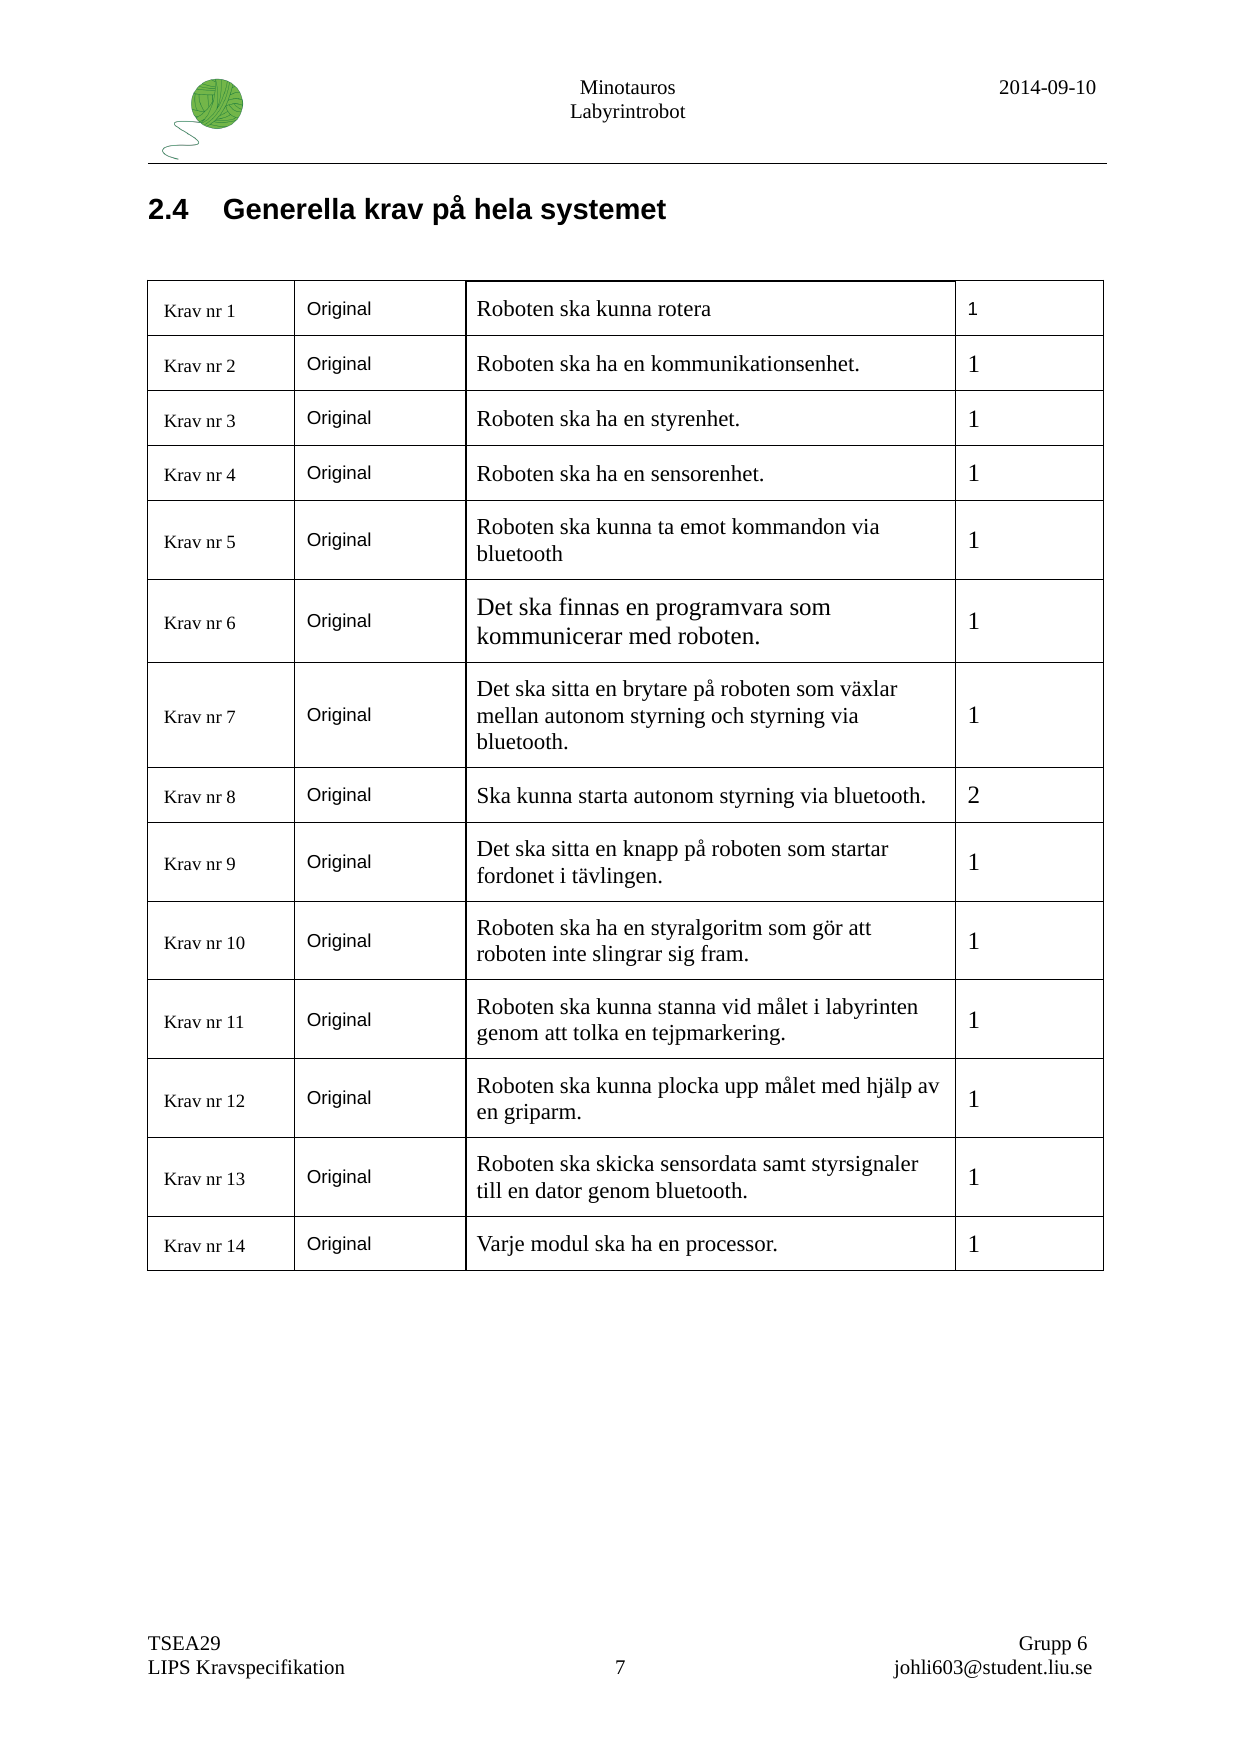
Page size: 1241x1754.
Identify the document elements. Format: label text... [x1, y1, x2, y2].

table_cell [148, 446, 294, 500]
table_cell Original [295, 823, 465, 901]
table_cell Original [295, 580, 465, 662]
table_cell Det ska sitta en brytare på roboten som växlar mellan autonom styrning och styrning via bluetooth. [467, 663, 955, 767]
table_cell Original [295, 1138, 465, 1216]
table_cell Det ska sitta en knapp på roboten som startar fordonet i tävlingen. [467, 823, 955, 901]
table_cell Roboten ska ha en styrenhet. [467, 391, 955, 445]
table_cell 1 [956, 391, 1103, 445]
table_cell Original [295, 663, 465, 767]
table_cell 1 [956, 663, 1103, 767]
table_cell [148, 1059, 294, 1137]
table_cell 1 [956, 580, 1103, 662]
table_cell [148, 336, 294, 390]
table_cell 1 [956, 1059, 1103, 1137]
table_cell [148, 823, 294, 901]
table_cell [148, 1217, 294, 1270]
table_cell Original [295, 336, 465, 390]
table_cell 1 [956, 1138, 1103, 1216]
subtitle 2.4 Generella krav på hela systemet [148, 192, 1092, 226]
table_cell Original [295, 501, 465, 578]
table_cell Original [295, 768, 465, 822]
table_cell 1 [956, 823, 1103, 901]
table_cell Original [295, 1059, 465, 1137]
table_cell Original [295, 902, 465, 979]
table_cell Roboten ska ha en sensorenhet. [467, 446, 955, 500]
table_cell Original [295, 446, 465, 500]
table_cell Varje modul ska ha en processor. [467, 1217, 955, 1270]
table_cell [148, 580, 294, 662]
table_cell Original [295, 391, 465, 445]
table_cell 1 [956, 1217, 1103, 1270]
table_cell 1 [956, 501, 1103, 578]
table_cell [148, 980, 294, 1058]
table_header [148, 281, 294, 335]
table_cell Original [295, 1217, 465, 1270]
table_cell 1 [956, 980, 1103, 1058]
table_cell 1 [956, 902, 1103, 979]
table_cell Roboten ska kunna ta emot kommandon via bluetooth [467, 501, 955, 578]
table_header 1 [956, 281, 1103, 335]
table_cell 1 [956, 336, 1103, 390]
table_cell 2 [956, 768, 1103, 822]
table_cell Original [295, 980, 465, 1058]
table_cell Roboten ska kunna plocka upp målet med hjälp av en griparm. [467, 1059, 955, 1137]
table_header Roboten ska kunna rotera [467, 282, 955, 335]
table_cell Det ska finnas en programvara som kommunicerar med roboten. [467, 580, 955, 662]
table_header Original [295, 281, 465, 335]
table_cell Roboten ska ha en kommunikationsenhet. [467, 336, 955, 390]
table_cell Roboten ska skicka sensordata samt styrsignaler till en dator genom bluetooth. [467, 1138, 955, 1216]
table_cell [148, 501, 294, 578]
table_cell [148, 663, 294, 767]
table_cell [148, 391, 294, 445]
table_cell 1 [956, 446, 1103, 500]
table_cell Ska kunna starta autonom styrning via bluetooth. [467, 768, 955, 822]
table_cell [148, 1138, 294, 1216]
table_cell [148, 768, 294, 822]
table_cell [148, 902, 294, 979]
table_cell Roboten ska ha en styralgoritm som gör att roboten inte slingrar sig fram. [467, 902, 955, 979]
picture [159, 75, 248, 163]
table_cell Roboten ska kunna stanna vid målet i labyrinten genom att tolka en tejpmarkering. [467, 980, 955, 1058]
